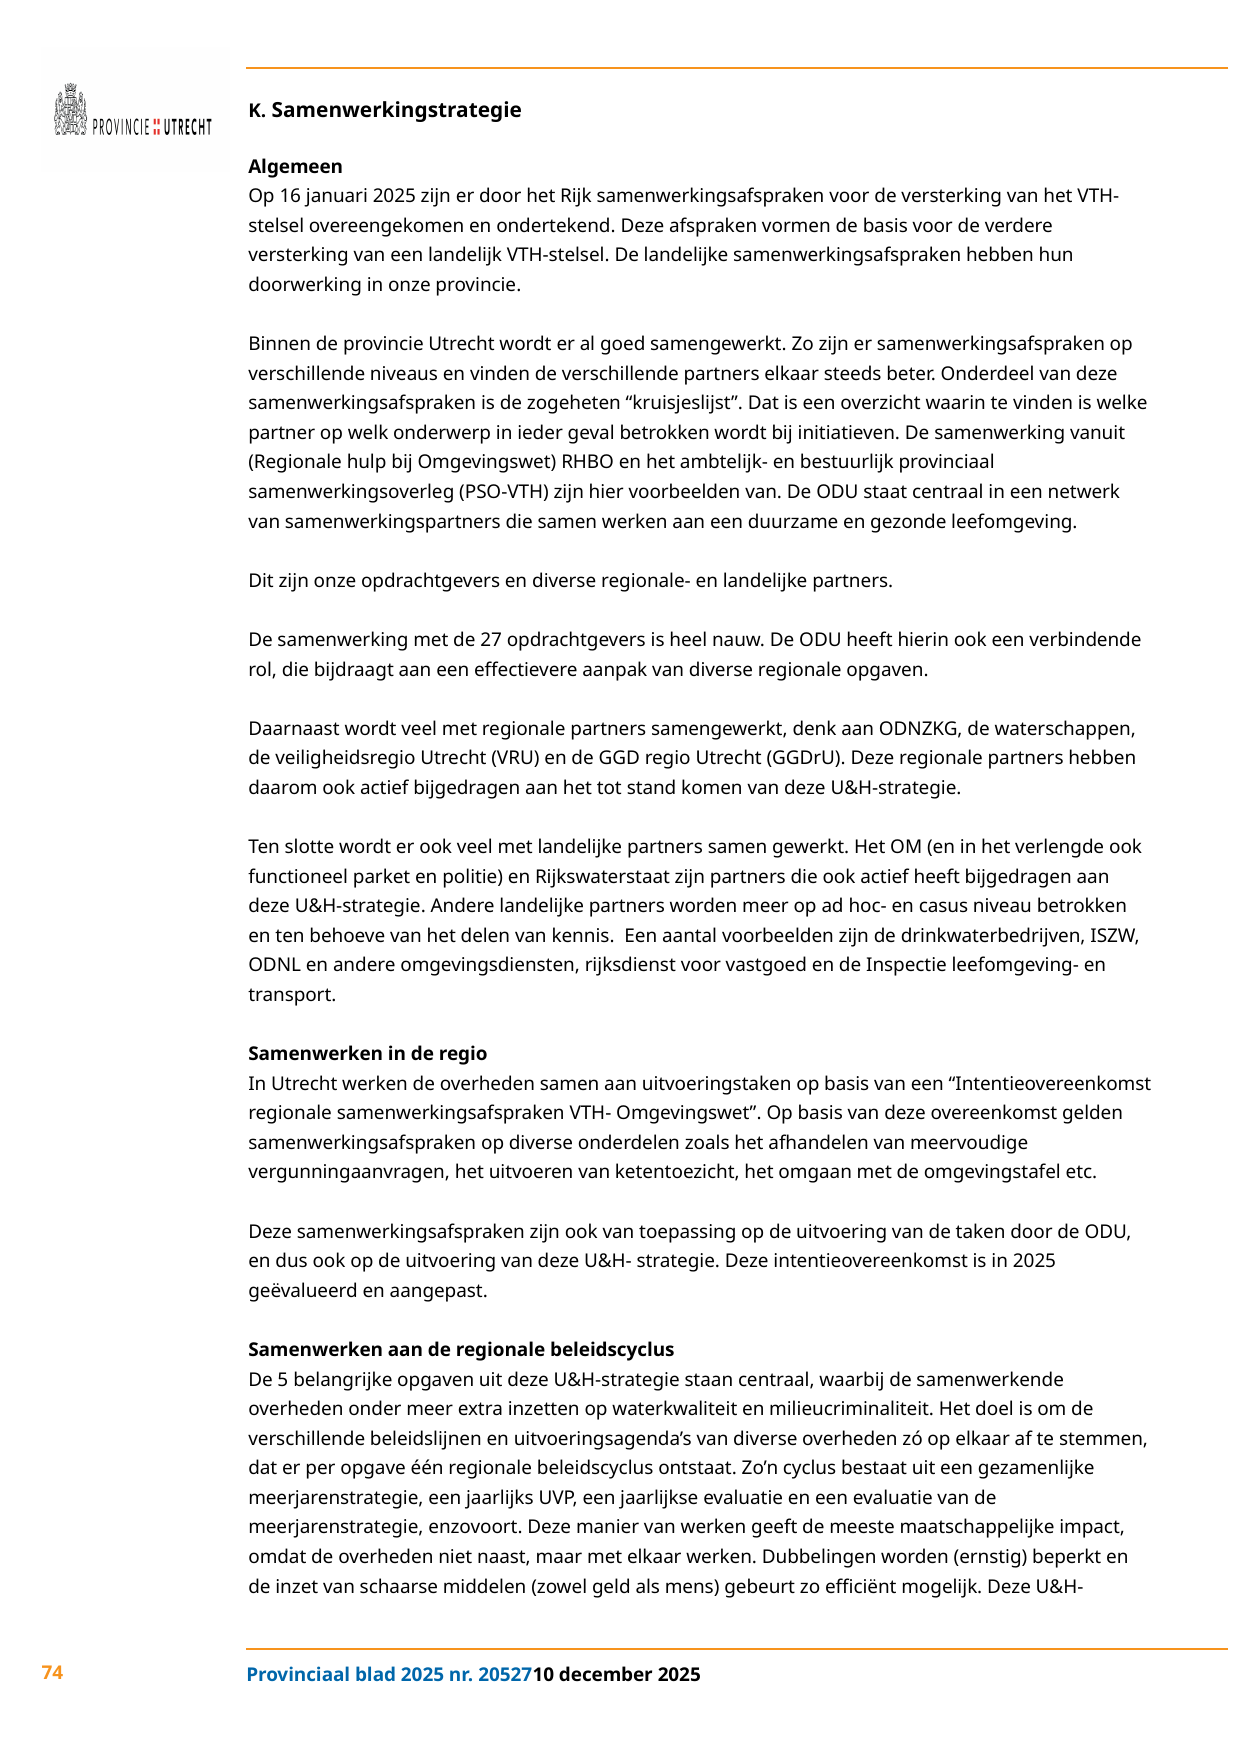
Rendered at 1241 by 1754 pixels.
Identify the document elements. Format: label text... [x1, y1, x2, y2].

picture [41, 47, 231, 172]
text In Utrecht werken de overheden samen aan uitvoeringstaken op basis van een “Intentieovereenkomst regionale samenwerkingsafspraken VTH- Omgevingswet”. Op basis van deze overeenkomst gelden samenwerkingsafspraken op diverse onderdelen zoals het afhandelen van meervoudige vergunningaanvragen, het uitvoeren van ketentoezicht, het omgaan met de omgevingstafel etc. [248, 1070, 1152, 1184]
text K. Samenwerkingstrategie [248, 95, 1152, 123]
text Deze samenwerkingsafspraken zijn ook van toepassing op de uitvoering van de taken door de ODU, en dus ook op de uitvoering van deze U&H- strategie. Deze intentieovereenkomst is in 2025 geëvalueerd en aangepast. [248, 1218, 1152, 1303]
text Samenwerken in de regio [248, 1040, 1152, 1066]
text De 5 belangrijke opgaven uit deze U&H-strategie staan centraal, waarbij de samenwerkende overheden onder meer extra inzetten op waterkwaliteit en milieucriminaliteit. Het doel is om de verschillende beleidslijnen en uitvoeringsagenda’s van diverse overheden zó op elkaar af te stemmen, dat er per opgave één regionale beleidscyclus ontstaat. Zo’n cyclus bestaat uit een gezamenlijke meerjarenstrategie, een jaarlijks UVP, een jaarlijkse evaluatie en een evaluatie van de meerjarenstrategie, enzovoort. Deze manier van werken geeft de meeste maatschappelijke impact, omdat de overheden niet naast, maar met elkaar werken. Dubbelingen worden (ernstig) beperkt en de inzet van schaarse middelen (zowel geld als mens) gebeurt zo efficiënt mogelijk. Deze U&H- [248, 1366, 1152, 1599]
text De samenwerking met de 27 opdrachtgevers is heel nauw. De ODU heeft hierin ook een verbindende rol, die bijdraagt aan een effectievere aanpak van diverse regionale opgaven. [248, 626, 1152, 682]
text Dit zijn onze opdrachtgevers en diverse regionale- en landelijke partners. [248, 567, 1152, 593]
text Ten slotte wordt er ook veel met landelijke partners samen gewerkt. Het OM (en in het verlengde ook functioneel parket en politie) en Rijkswaterstaat zijn partners die ook actief heeft bijgedragen aan deze U&H-strategie. Andere landelijke partners worden meer op ad hoc- en casus niveau betrokken en ten behoeve van het delen van kennis. Een aantal voorbeelden zijn de drinkwaterbedrijven, ISZW, ODNL en andere omgevingsdiensten, rijksdienst voor vastgoed en de Inspectie leefomgeving- en transport. [248, 833, 1152, 1007]
text Op 16 januari 2025 zijn er door het Rijk samenwerkingsafspraken voor de versterking van het VTH-stelsel overeengekomen en ondertekend. Deze afspraken vormen de basis voor de verdere versterking van een landelijk VTH-stelsel. De landelijke samenwerkingsafspraken hebben hun doorwerking in onze provincie. [248, 182, 1152, 297]
text Binnen de provincie Utrecht wordt er al goed samengewerkt. Zo zijn er samenwerkingsafspraken op verschillende niveaus en vinden de verschillende partners elkaar steeds beter. Onderdeel van deze samenwerkingsafspraken is de zogeheten “kruisjeslijst”. Dat is een overzicht waarin te vinden is welke partner op welk onderwerp in ieder geval betrokken wordt bij initiatieven. De samenwerking vanuit (Regionale hulp bij Omgevingswet) RHBO en het ambtelijk- en bestuurlijk provinciaal samenwerkingsoverleg (PSO-VTH) zijn hier voorbeelden van. De ODU staat centraal in een netwerk van samenwerkingspartners die samen werken aan een duurzame en gezonde leefomgeving. [248, 330, 1152, 534]
text Algemeen [248, 153, 1152, 179]
text Samenwerken aan de regionale beleidscyclus [248, 1336, 1152, 1362]
text Daarnaast wordt veel met regionale partners samengewerkt, denk aan ODNZKG, de waterschappen, de veiligheidsregio Utrecht (VRU) en de GGD regio Utrecht (GGDrU). Deze regionale partners hebben daarom ook actief bijgedragen aan het tot stand komen van deze U&H-strategie. [248, 715, 1152, 800]
